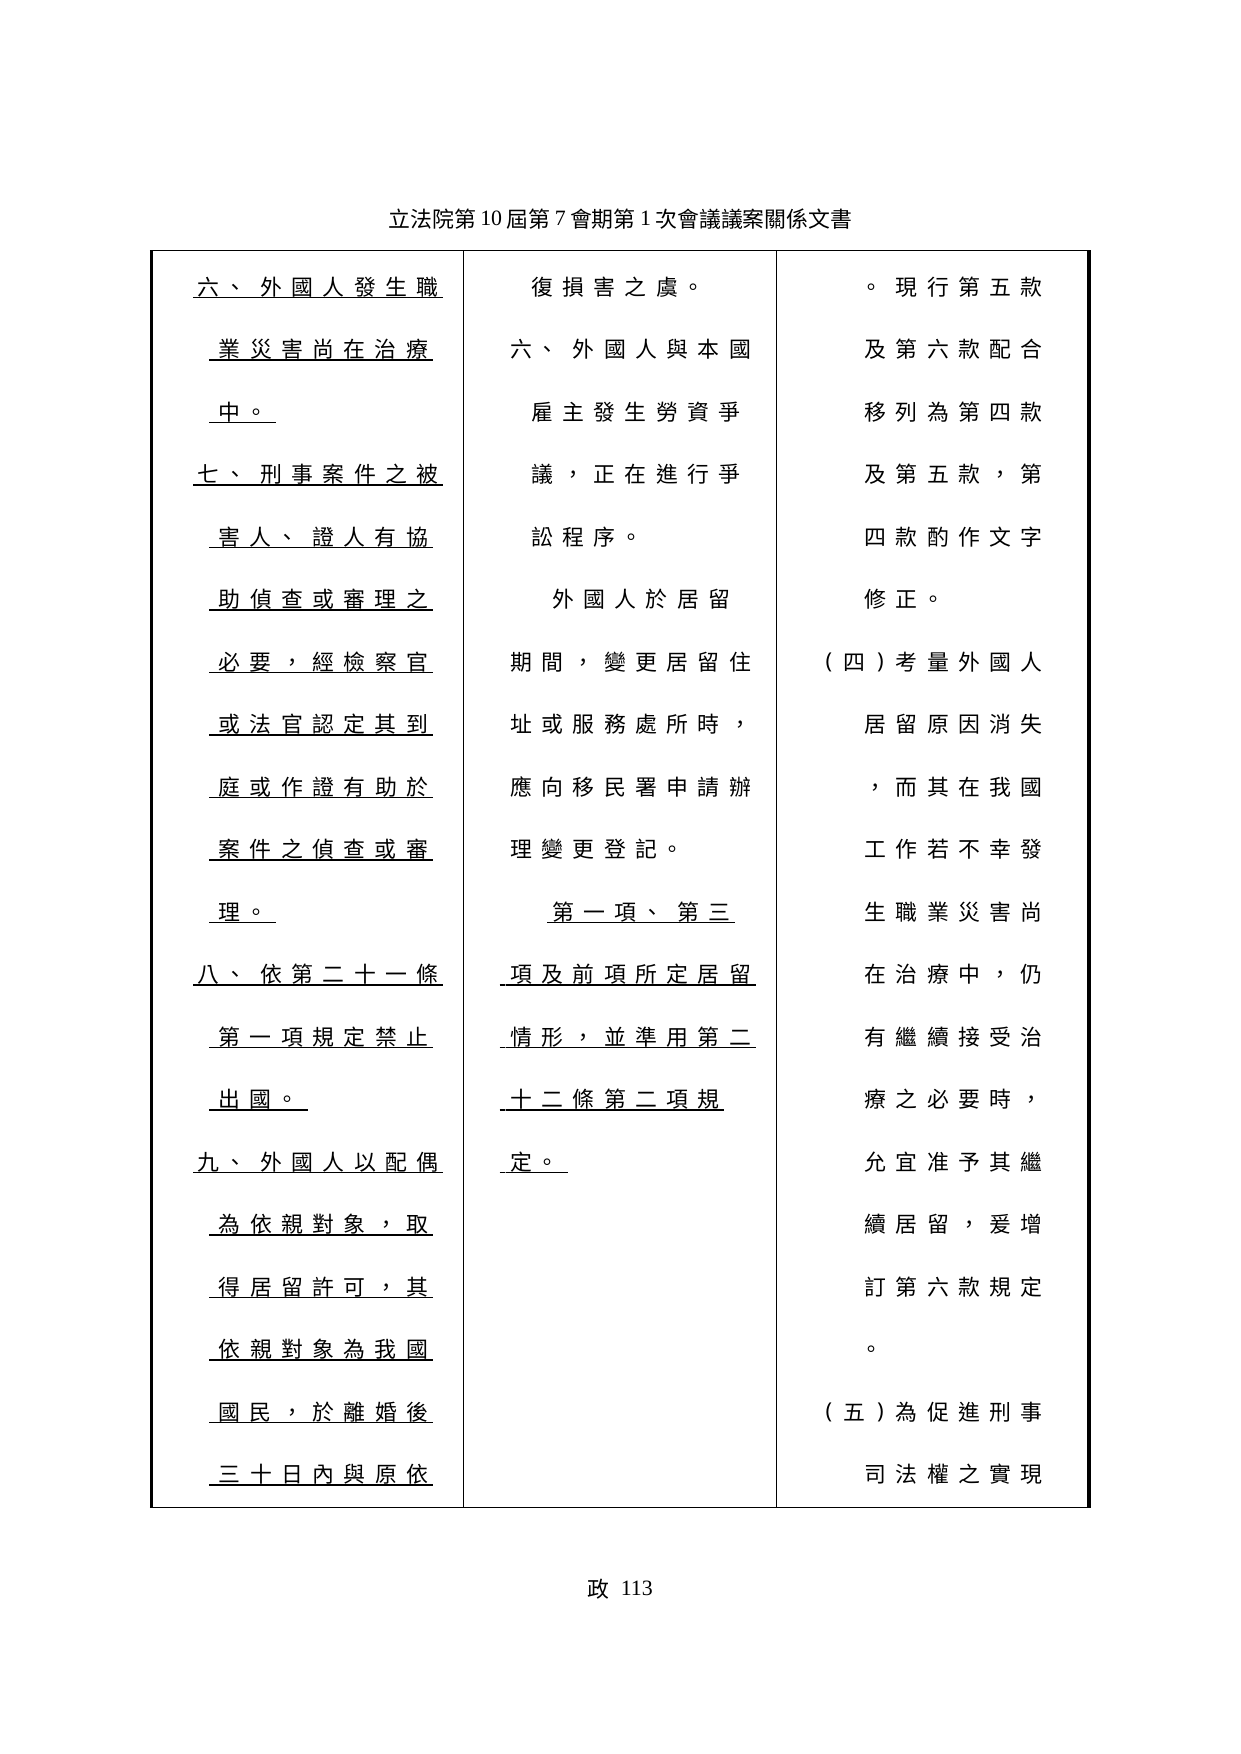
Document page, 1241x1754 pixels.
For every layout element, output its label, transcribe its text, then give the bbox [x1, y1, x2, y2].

table_cell 六、外國人發生職業災害尚在治療中。 七、刑事案件之被害人、證人有協助偵查或審理之必要，經檢察官或法官認定其到庭或作證有助於案件之偵查或審理。 八、依第二十一條第一項規定禁止出國。 九、外國人以配偶為依親對象，取得居留許可，其依親對象為我國國民，於離婚後三十日內與原依 [153, 251, 463, 1507]
table_cell 復損害之虞。 六、外國人與本國雇主發生勞資爭議，正在進行爭訟程序。 外國人於居留期間，變更居留住址或服務處所時，應向移民署申請辦理變更登記。 第一項、第三項及前項所定居留情形，並準用第二十二條第二項規定。 [464, 251, 776, 1507]
table_cell 。現行第五款及第六款配合移列為第四款及第五款，第四款酌作文字修正。 (四)考量外國人居留原因消失，而其在我國工作若不幸發生職業災害尚在治療中，仍有繼續接受治療之必要時，允宜准予其繼續居留，爰增訂第六款規定。 (五)為促進刑事司法權之實現 [777, 251, 1087, 1507]
